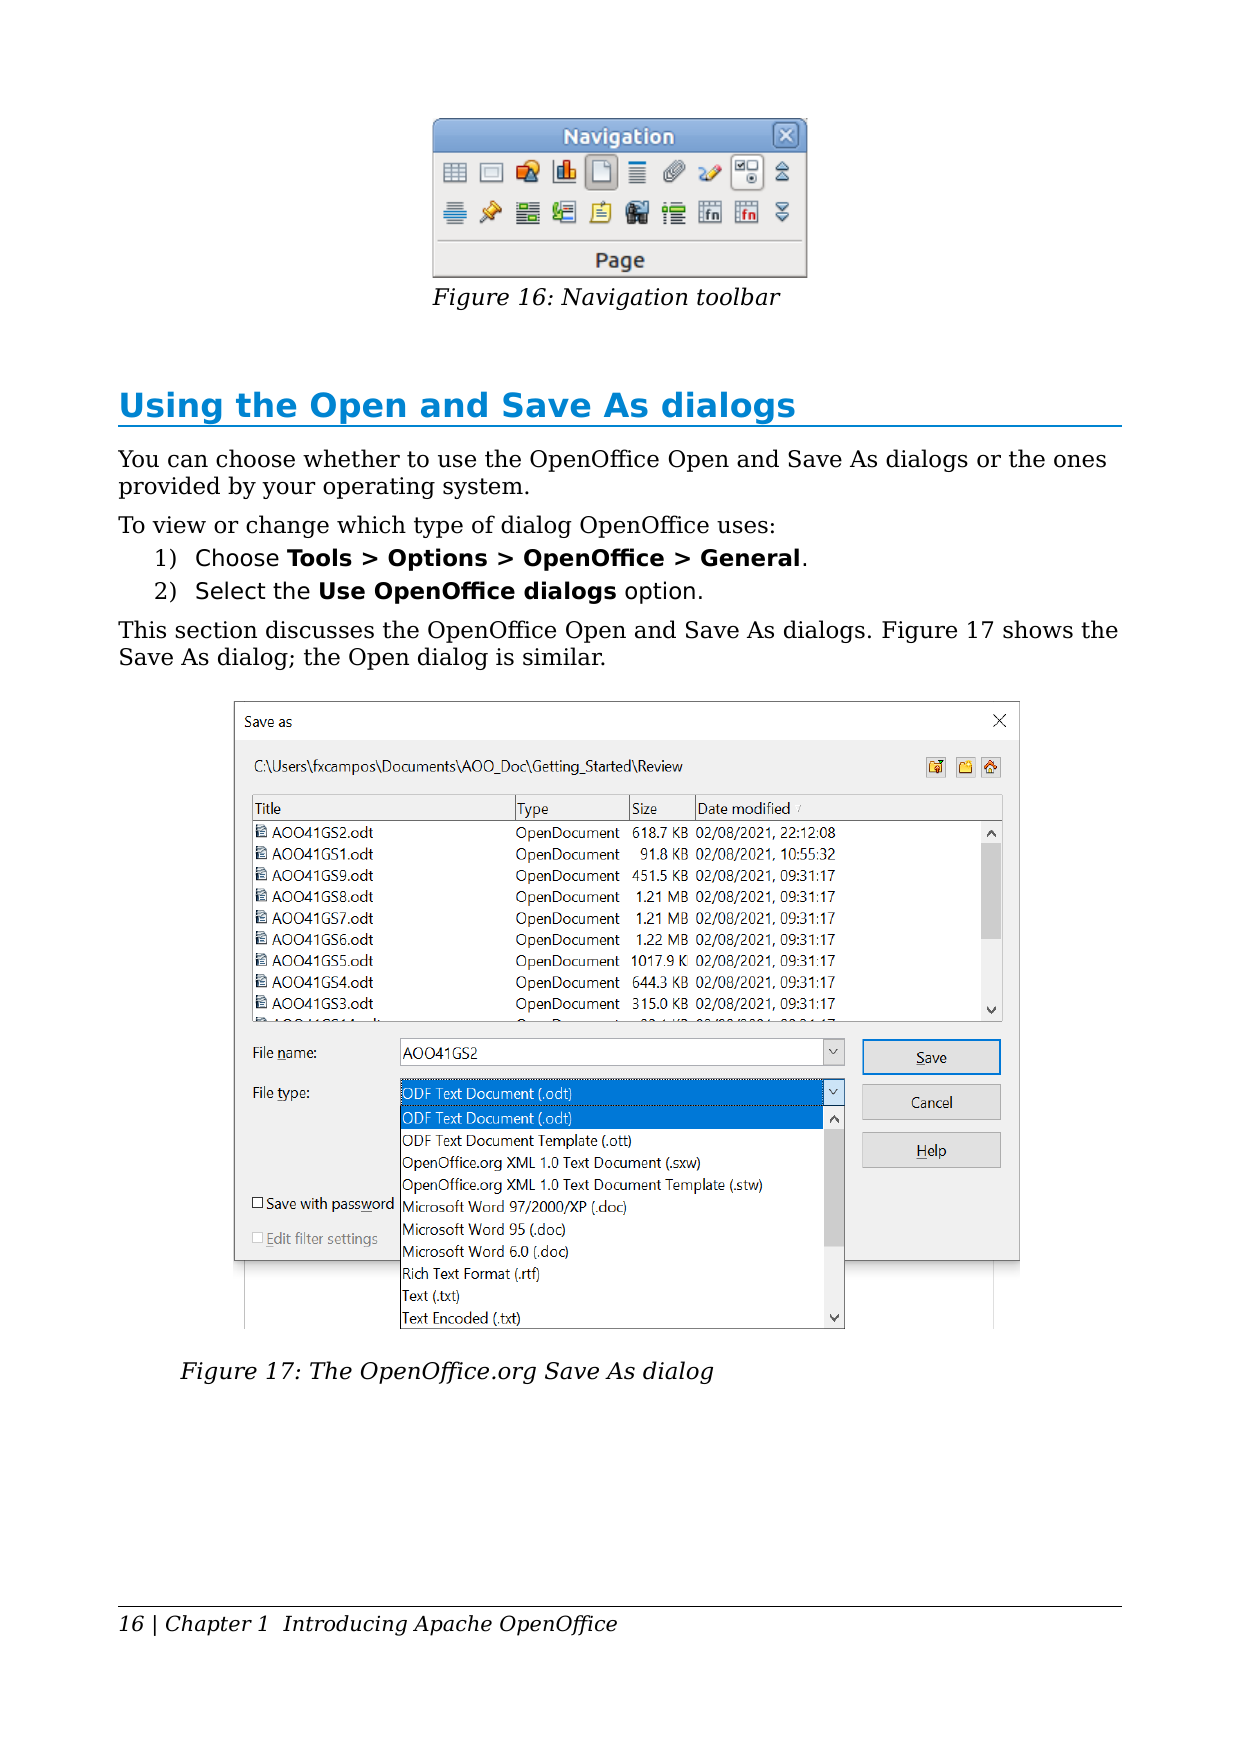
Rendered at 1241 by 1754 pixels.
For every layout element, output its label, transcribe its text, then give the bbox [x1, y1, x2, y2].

list Select the Use OpenOffice dialogs option. [177, 578, 1122, 605]
list To view or change which type of dialog OpenOffice uses: [118, 512, 1122, 539]
list Choose Tools > Options > OpenOffice > General. [177, 545, 1122, 572]
picture [432, 118, 808, 278]
text You can choose whether to use the OpenOffice Open and Save As dialogs or the ones provided by your operating system. [118, 446, 1122, 499]
picture [233, 701, 1020, 1329]
text Figure 17: The OpenOffice.org Save As dialog [180, 1358, 1060, 1385]
text Figure 16: Navigation toolbar [433, 284, 807, 311]
text This section discusses the OpenOffice Open and Save As dialogs. Figure 17 shows the Save As dialog; the Open dialog is similar. [118, 617, 1122, 671]
subtitle Using the Open and Save As dialogs [118, 386, 1122, 425]
